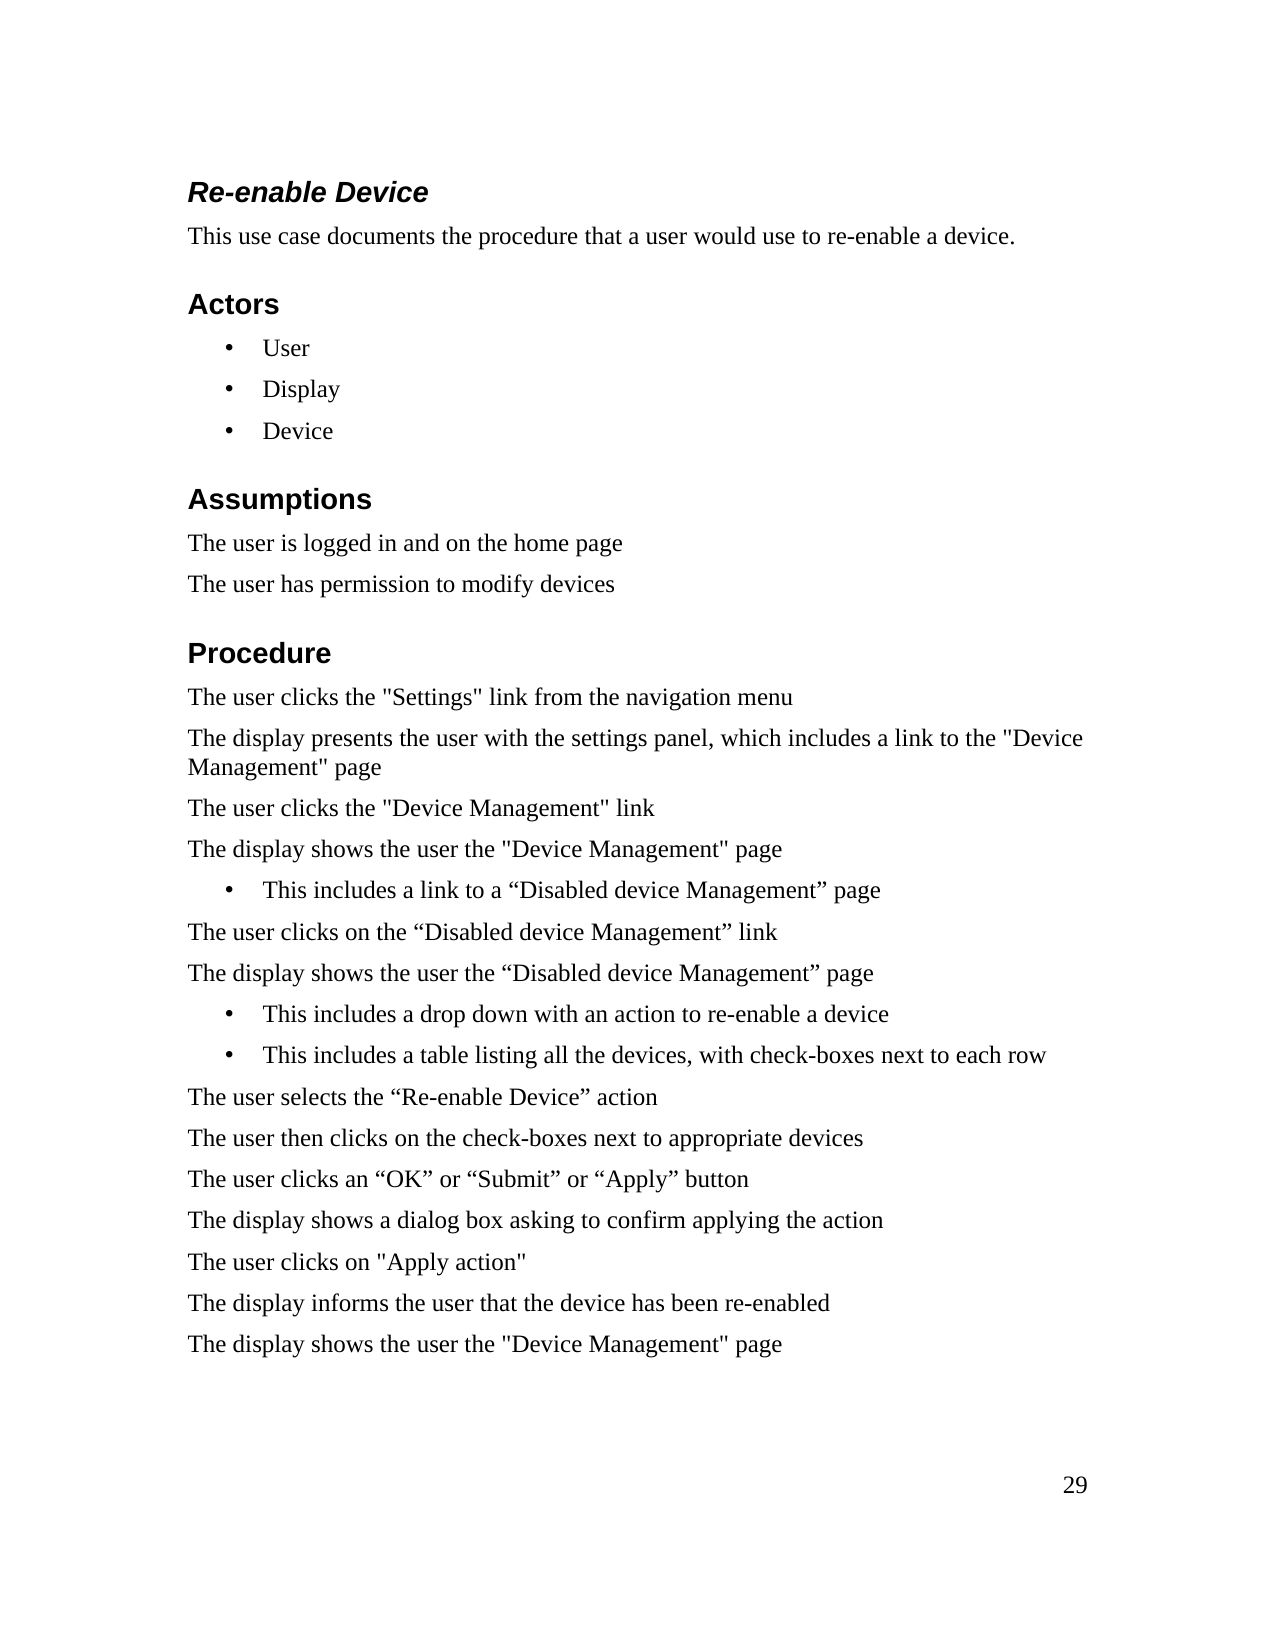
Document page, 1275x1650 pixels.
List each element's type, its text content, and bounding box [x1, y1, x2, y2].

text The user clicks the "Settings" link from the navigation menu [187, 682, 1087, 710]
list User [225, 333, 1087, 362]
list Display [225, 374, 1087, 403]
text The user then clicks on the check-boxes next to appropriate devices [187, 1123, 1087, 1152]
list This includes a table listing all the devices, with check-boxes next to each row [225, 1040, 1087, 1069]
text The display shows the user the “Disabled device Management” page [187, 958, 1087, 987]
text The user selects the “Re-enable Device” action [187, 1082, 1087, 1110]
list This includes a link to a “Disabled device Management” page [225, 875, 1087, 904]
text The user clicks on "Apply action" [187, 1247, 1087, 1275]
text The user clicks an “OK” or “Submit” or “Apply” button [187, 1164, 1087, 1193]
text The display informs the user that the device has been re-enabled [187, 1288, 1087, 1317]
text The display shows the user the "Device Management" page [187, 1329, 1087, 1358]
text This use case documents the procedure that a user would use to re-enable a device. [187, 221, 1087, 250]
text The display shows the user the "Device Management" page [187, 834, 1087, 863]
list Device [225, 416, 1087, 444]
text The user clicks the "Device Management" link [187, 793, 1087, 822]
text The display presents the user with the settings panel, which includes a link to the "Device Management" page [187, 723, 1087, 780]
list This includes a drop down with an action to re-enable a device [225, 999, 1087, 1028]
subtitle Procedure [187, 636, 1087, 669]
subtitle Re-enable Device [187, 175, 1087, 208]
text The user has permission to modify devices [187, 569, 1087, 598]
subtitle Assumptions [187, 482, 1087, 516]
text The user clicks on the “Disabled device Management” link [187, 917, 1087, 945]
text The display shows a dialog box asking to confirm applying the action [187, 1205, 1087, 1234]
text The user is logged in and on the home page [187, 528, 1087, 557]
subtitle Actors [187, 287, 1087, 321]
